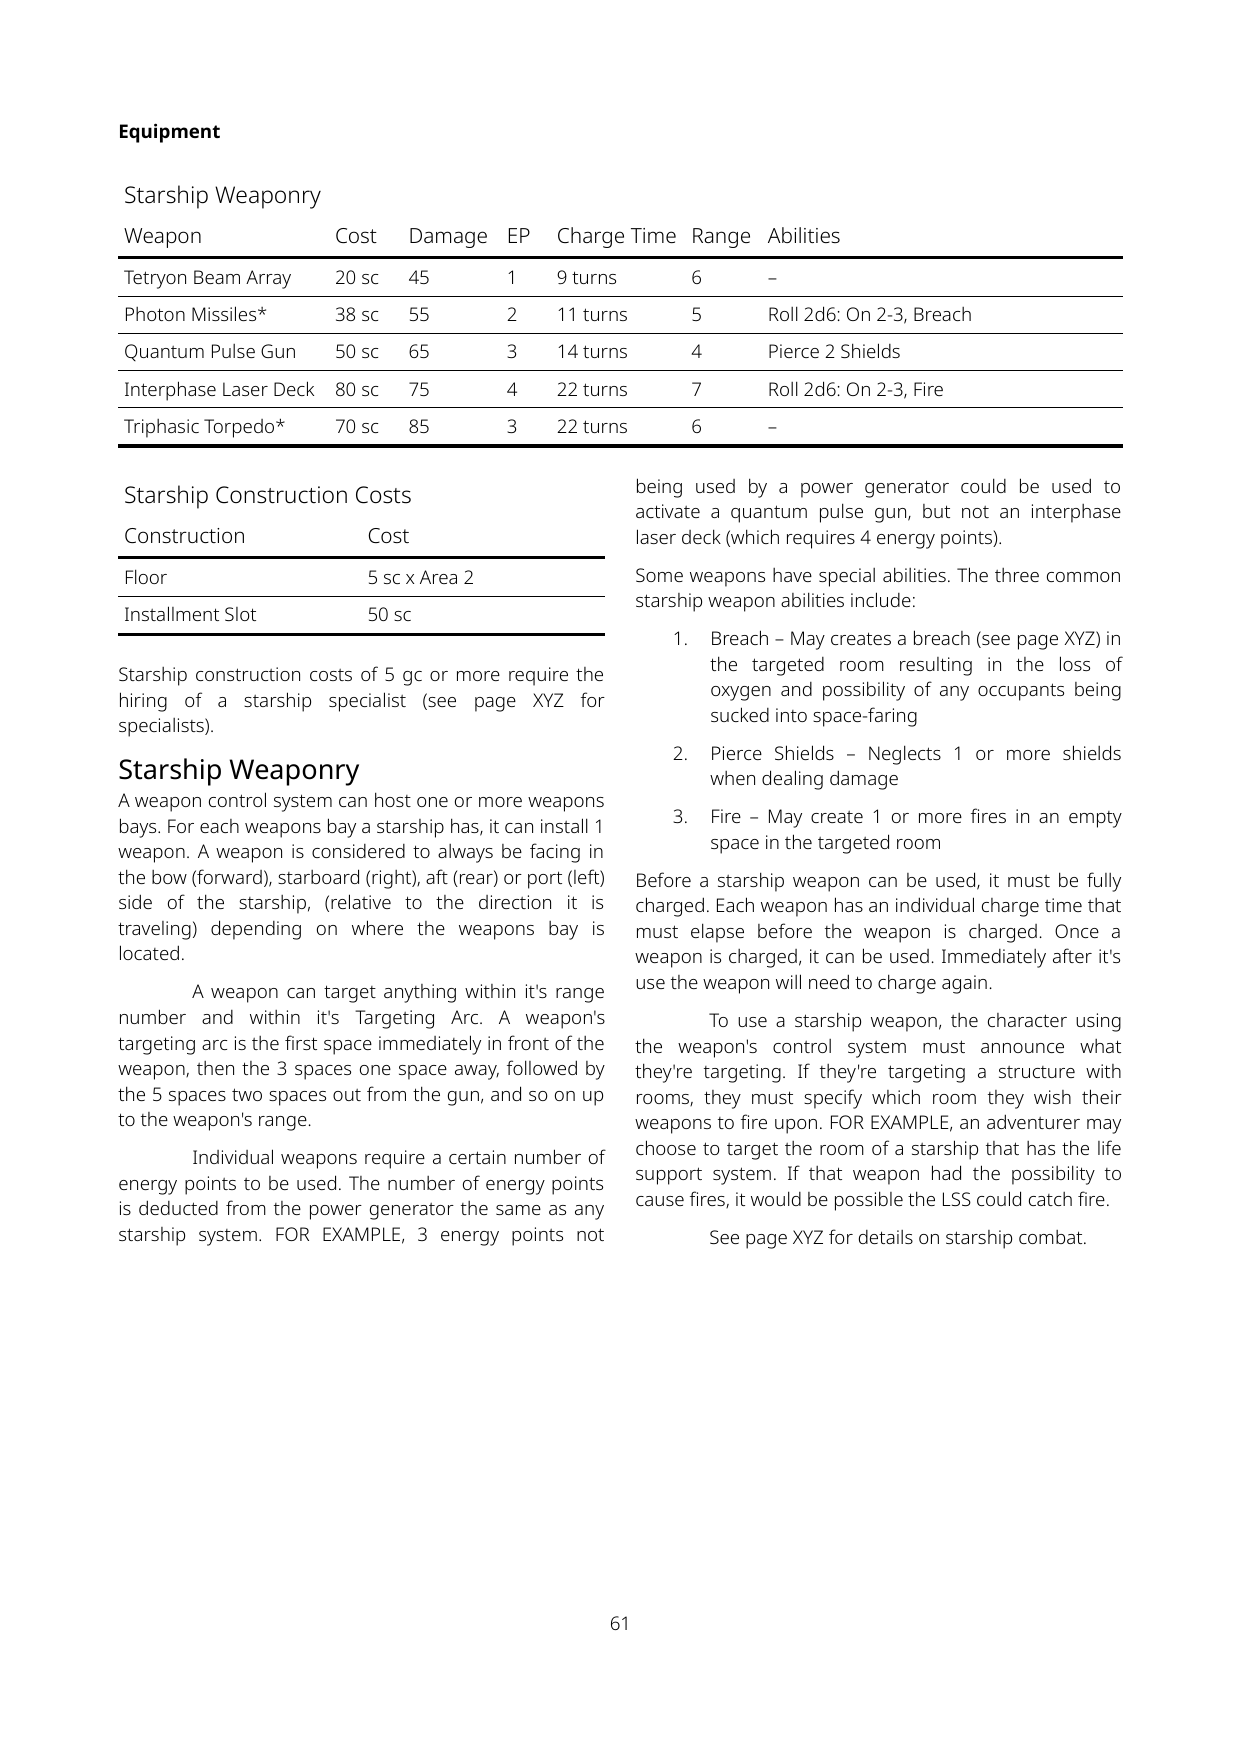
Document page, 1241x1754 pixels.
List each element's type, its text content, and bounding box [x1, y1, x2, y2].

text A weapon can target anything within it's range number and within it's Targeting Arc. A weapon's targeting arc is the first space immediately in front of the weapon, then the 3 spaces one space away, followed by the 5 spaces two spaces out from the gun, and so on up to the weapon's range. [118, 979, 605, 1132]
table_cell 75 [403, 371, 501, 407]
table_cell 22 turns [551, 408, 685, 444]
text Individual weapons require a certain number of energy points to be used. The number of energy points is deducted from the power generator the same as any starship system. FOR EXAMPLE, 3 energy points not [118, 1144, 605, 1246]
table_cell 6 [685, 259, 762, 296]
table_cell 80 sc [329, 371, 402, 407]
table_cell Cost [362, 516, 605, 556]
text being used by a power generator could be used to activate a quantum pulse gun, but not an interphase laser deck (which requires 4 energy points). [635, 473, 1122, 549]
table_cell Quantum Pulse Gun [118, 334, 329, 370]
table_cell Pierce 2 Shields [762, 334, 1123, 370]
text Starship construction costs of 5 gc or more require the hiring of a starship specialist (see page XYZ for specialists). [118, 636, 605, 738]
table_cell 11 turns [551, 297, 685, 333]
table_cell Floor [118, 559, 362, 596]
table_cell Charge Time [551, 216, 685, 256]
table_cell Damage [403, 216, 501, 256]
table_cell Triphasic Torpedo* [118, 408, 329, 444]
table_cell 85 [403, 408, 501, 444]
table_cell Roll 2d6: On 2-3, Breach [762, 297, 1123, 333]
table_cell 70 sc [329, 408, 402, 444]
table_cell – [762, 408, 1123, 444]
text To use a starship weapon, the character using the weapon's control system must announce what they're targeting. If they're targeting a structure with rooms, they must specify which room they wish their weapons to fire upon. FOR EXAMPLE, an adventurer may choose to target the room of a starship that has the life support system. If that weapon had the possibility to cause fires, it would be possible the LSS could catch fire. [635, 1007, 1122, 1212]
table_cell Weapon [118, 216, 329, 256]
text A weapon control system can host one or more weapons bays. For each weapons bay a starship has, it can install 1 weapon. A weapon is considered to always be facing in the bow (forward), starboard (right), aft (rear) or port (left) side of the starship, (relative to the direction it is traveling) depending on where the weapons bay is located. [118, 788, 605, 966]
table_cell Construction [118, 516, 362, 556]
table_cell Interphase Laser Deck [118, 371, 329, 407]
list Fire – May create 1 or more fires in an empty space in the targeted room [673, 804, 1122, 855]
table_cell 20 sc [329, 259, 402, 296]
table_cell 50 sc [329, 334, 402, 370]
table_cell Cost [329, 216, 402, 256]
table_cell 6 [685, 408, 762, 444]
text See page XYZ for details on starship combat. [635, 1224, 1122, 1249]
table_cell EP [501, 216, 551, 256]
table_cell 45 [403, 259, 501, 296]
list Pierce Shields – Neglects 1 or more shields when dealing damage [673, 740, 1122, 791]
table_cell 3 [501, 334, 551, 370]
table_cell Roll 2d6: On 2-3, Fire [762, 371, 1123, 407]
table_cell 38 sc [329, 297, 402, 333]
table_cell 50 sc [362, 597, 605, 633]
table_cell Photon Missiles* [118, 297, 329, 333]
table_cell 65 [403, 334, 501, 370]
text Some weapons have special abilities. The three common starship weapon abilities include: [635, 562, 1122, 613]
text Starship Weaponry [118, 751, 605, 788]
table_cell 5 sc x Area 2 [362, 559, 605, 596]
list Breach – May creates a breach (see page XYZ) in the targeted room resulting in the loss of oxygen and possibility of any occupants being sucked into space-faring [673, 626, 1122, 728]
table_cell 4 [685, 334, 762, 370]
table_header Starship Construction Costs [118, 473, 605, 516]
table_cell 9 turns [551, 259, 685, 296]
table_cell Abilities [762, 216, 1123, 256]
table_cell 1 [501, 259, 551, 296]
table_cell Tetryon Beam Array [118, 259, 329, 296]
table_cell Range [685, 216, 762, 256]
table_cell – [762, 259, 1123, 296]
table_cell 55 [403, 297, 501, 333]
table_cell 14 turns [551, 334, 685, 370]
table_cell Installment Slot [118, 597, 362, 633]
table_cell 3 [501, 408, 551, 444]
table_cell 22 turns [551, 371, 685, 407]
text Before a starship weapon can be used, it must be fully charged. Each weapon has an individual charge time that must elapse before the weapon is charged. Once a weapon is charged, it can be used. Immediately after it's use the weapon will need to charge again. [635, 867, 1122, 995]
table_cell 4 [501, 371, 551, 407]
table_header Starship Weaponry [118, 173, 1123, 216]
table_cell 5 [685, 297, 762, 333]
table_cell 7 [685, 371, 762, 407]
table_cell 2 [501, 297, 551, 333]
